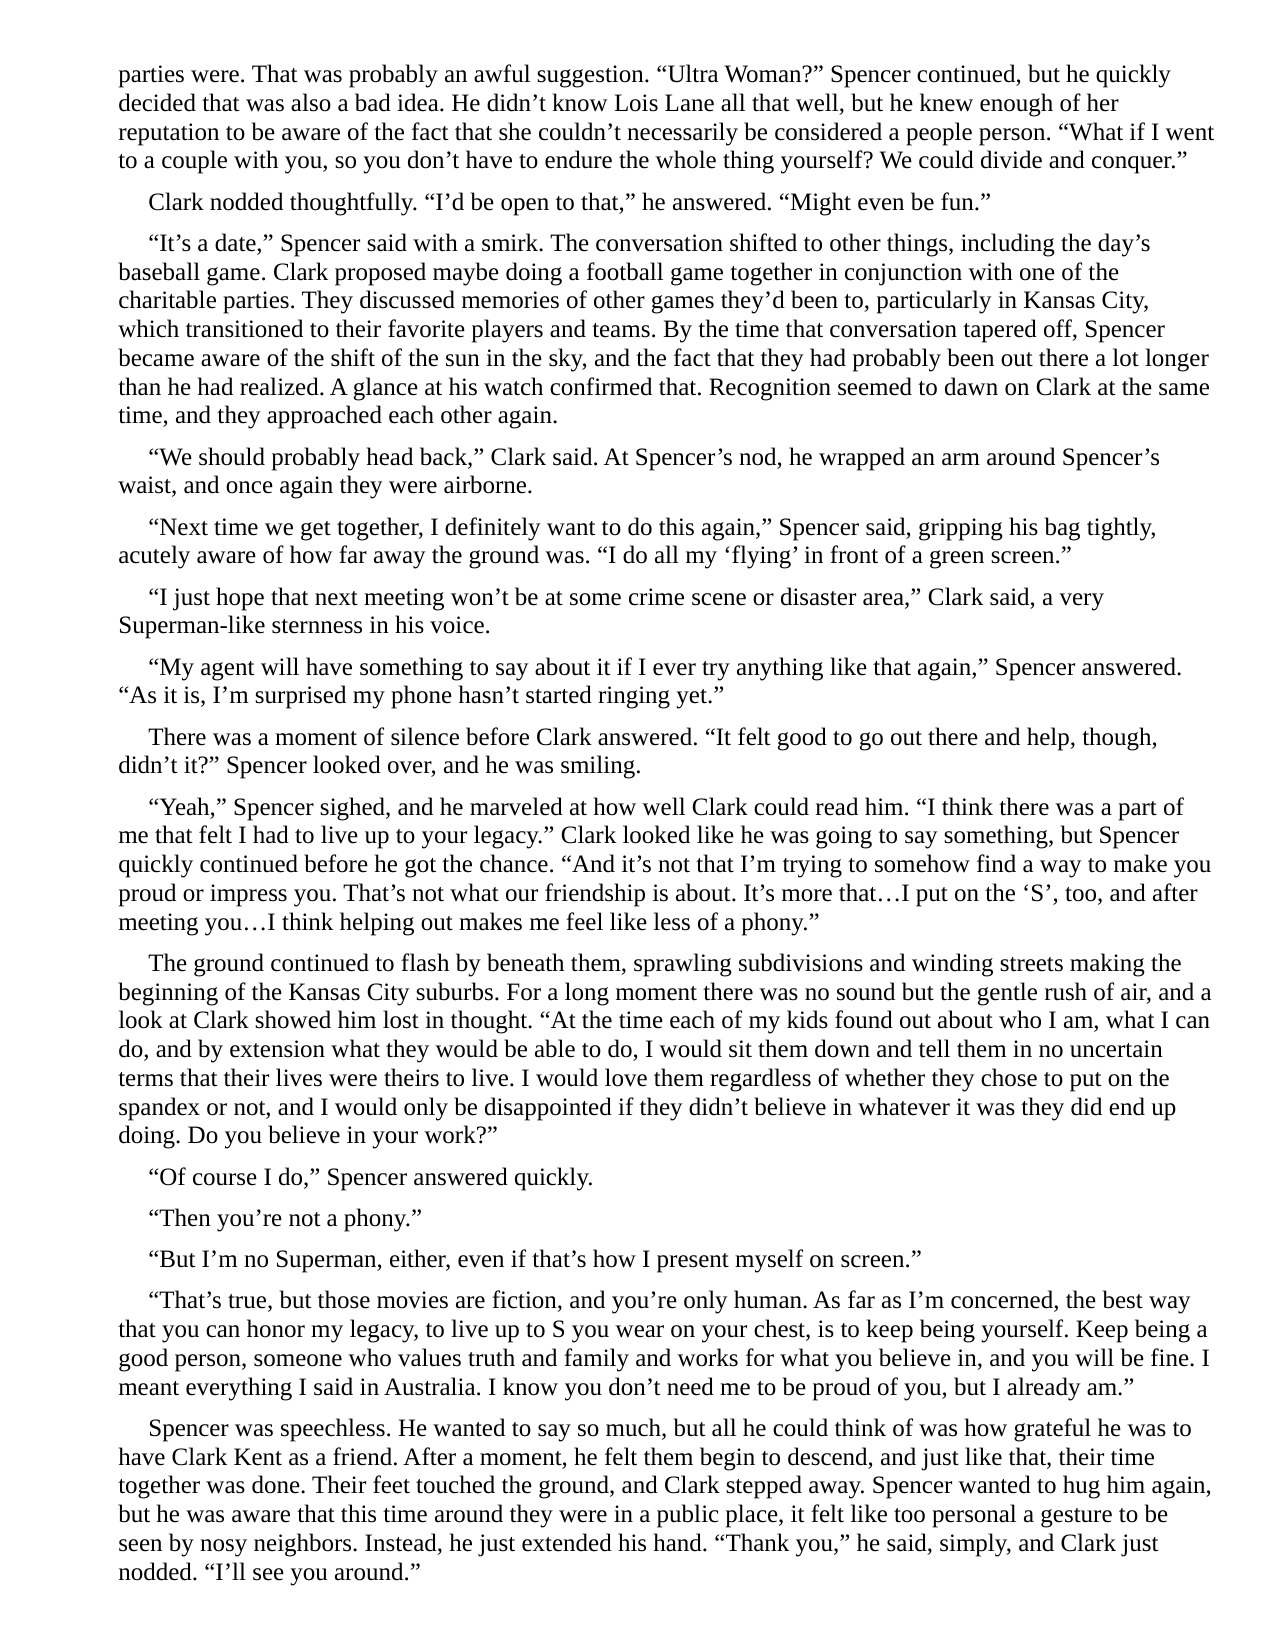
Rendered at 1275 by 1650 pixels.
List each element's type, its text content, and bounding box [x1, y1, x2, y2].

text “It’s a date,” Spencer said with a smirk. The conversation shifted to other things, including the day’s baseball game. Clark proposed maybe doing a football game together in conjunction with one of the charitable parties. They discussed memories of other games they’d been to, particularly in Kansas City, which transitioned to their favorite players and teams. By the time that conversation tapered off, Spencer became aware of the shift of the sun in the sky, and the fact that they had probably been out there a lot longer than he had realized. A glance at his watch confirmed that. Recognition seemed to dawn on Clark at the same time, and they approached each other again. [118, 228, 1216, 429]
text “But I’m no Superman, either, even if that’s how I present myself on screen.” [118, 1244, 1216, 1273]
text There was a moment of silence before Clark answered. “It felt good to go out there and help, though, didn’t it?” Spencer looked over, and he was smiling. [118, 722, 1216, 779]
text Clark nodded thoughtfully. “I’d be open to that,” he answered. “Might even be fun.” [118, 187, 1216, 215]
text “Next time we get together, I definitely want to do this again,” Spencer said, gripping his bag tightly, acutely aware of how far away the ground was. “I do all my ‘flying’ in front of a green screen.” [118, 512, 1216, 569]
text “Of course I do,” Spencer answered quickly. [118, 1162, 1216, 1190]
text “We should probably head back,” Clark said. At Spencer’s nod, he wrapped an arm around Spencer’s waist, and once again they were airborne. [118, 442, 1216, 499]
text “Yeah,” Spencer sighed, and he marveled at how well Clark could read him. “I think there was a part of me that felt I had to live up to your legacy.” Clark looked like he was going to say something, but Spencer quickly continued before he got the chance. “And it’s not that I’m trying to somehow find a way to make you proud or impress you. That’s not what our friendship is about. It’s more that…I put on the ‘S’, too, and after meeting you…I think helping out makes me feel like less of a phony.” [118, 792, 1216, 935]
text “That’s true, but those movies are fiction, and you’re only human. As far as I’m concerned, the best way that you can honor my legacy, to live up to S you wear on your chest, is to keep being yourself. Keep being a good person, someone who values truth and family and works for what you believe in, and you will be fine. I meant everything I said in Australia. I know you don’t need me to be proud of you, but I already am.” [118, 1285, 1216, 1400]
text Spencer was speechless. He wanted to say so much, but all he could think of was how grateful he was to have Clark Kent as a friend. After a moment, he felt them begin to descend, and just like that, their time together was done. Their feet touched the ground, and Clark stepped away. Spencer wanted to hug him again, but he was aware that this time around they were in a public place, it felt like too personal a gesture to be seen by nosy neighbors. Instead, he just extended his hand. “Thank you,” he said, simply, and Clark just nodded. “I’ll see you around.” [118, 1413, 1216, 1585]
text “My agent will have something to say about it if I ever try anything like that again,” Spencer answered. “As it is, I’m surprised my phone hasn’t started ringing yet.” [118, 652, 1216, 709]
text “I just hope that next meeting won’t be at some crime scene or disaster area,” Clark said, a very Superman-like sternness in his voice. [118, 582, 1216, 639]
text parties were. That was probably an awful suggestion. “Ultra Woman?” Spencer continued, but he quickly decided that was also a bad idea. He didn’t know Lois Lane all that well, but he knew enough of her reputation to be aware of the fact that she couldn’t necessarily be considered a people person. “What if I went to a couple with you, so you don’t have to endure the whole thing yourself? We could divide and conquer.” [118, 59, 1216, 174]
text The ground continued to flash by beneath them, sprawling subdivisions and winding streets making the beginning of the Kansas City suburbs. For a long moment there was no sound but the gentle rush of air, and a look at Clark showed him lost in thought. “At the time each of my kids found out about who I am, what I can do, and by extension what they would be able to do, I would sit them down and tell them in no uncertain terms that their lives were theirs to live. I would love them regardless of whether they chose to put on the spandex or not, and I would only be disappointed if they didn’t believe in whatever it was they did end up doing. Do you believe in your work?” [118, 948, 1216, 1149]
text “Then you’re not a phony.” [118, 1203, 1216, 1232]
